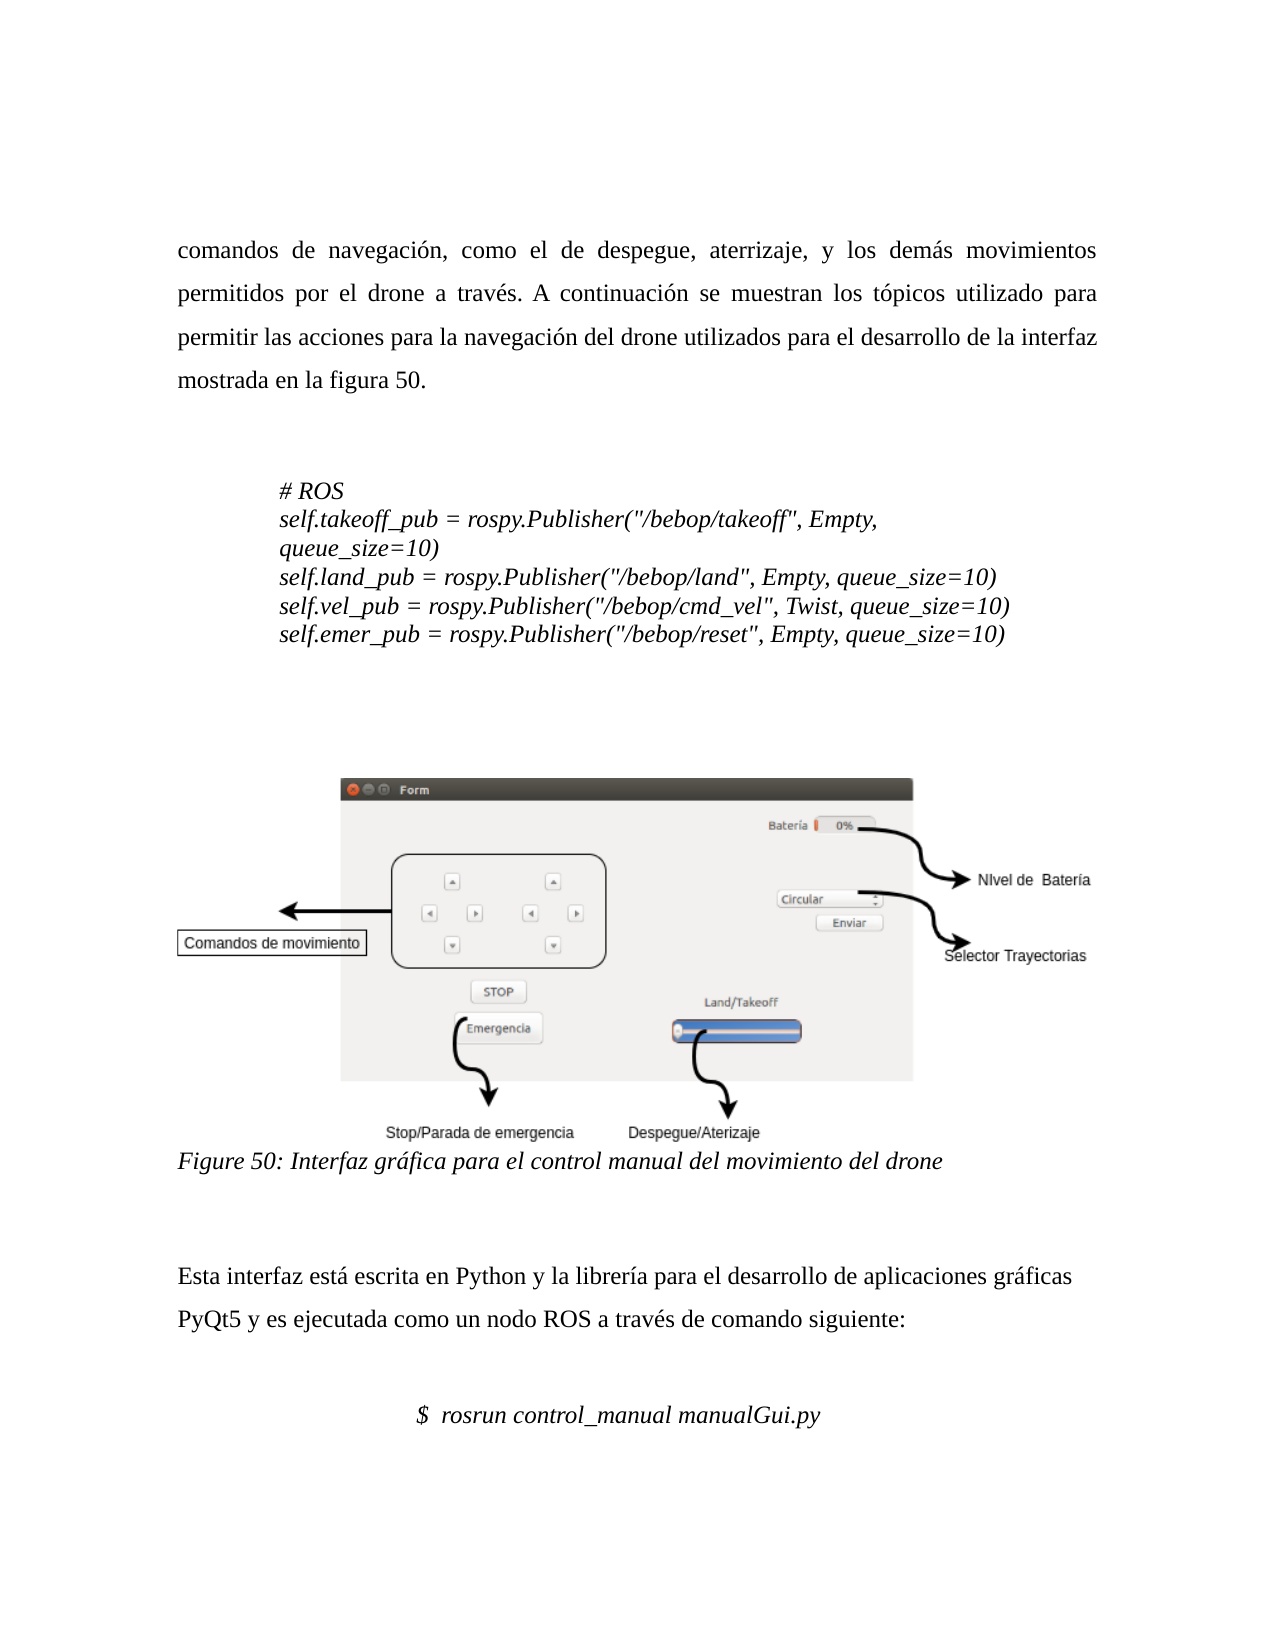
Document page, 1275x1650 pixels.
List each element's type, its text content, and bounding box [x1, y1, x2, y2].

text comandos de navegación, como el de despegue, aterrizaje, y los demás movimientos permitidos por el drone a través. A continuación se muestran los tópicos utilizado para permitir las acciones para la navegación del drone utilizados para el desarrollo de la interfaz mostrada en la figura 50. [177, 235, 1098, 393]
text Esta interfaz está escrita en Python y la librería para el desarrollo de aplicaciones gráficas PyQt5 y es ejecutada como un nodo ROS a través de comando siguiente: [177, 1261, 1098, 1333]
picture [177, 778, 1098, 1147]
text Figure 50: Interfaz gráfica para el control manual del movimiento del drone [177, 1147, 1098, 1175]
